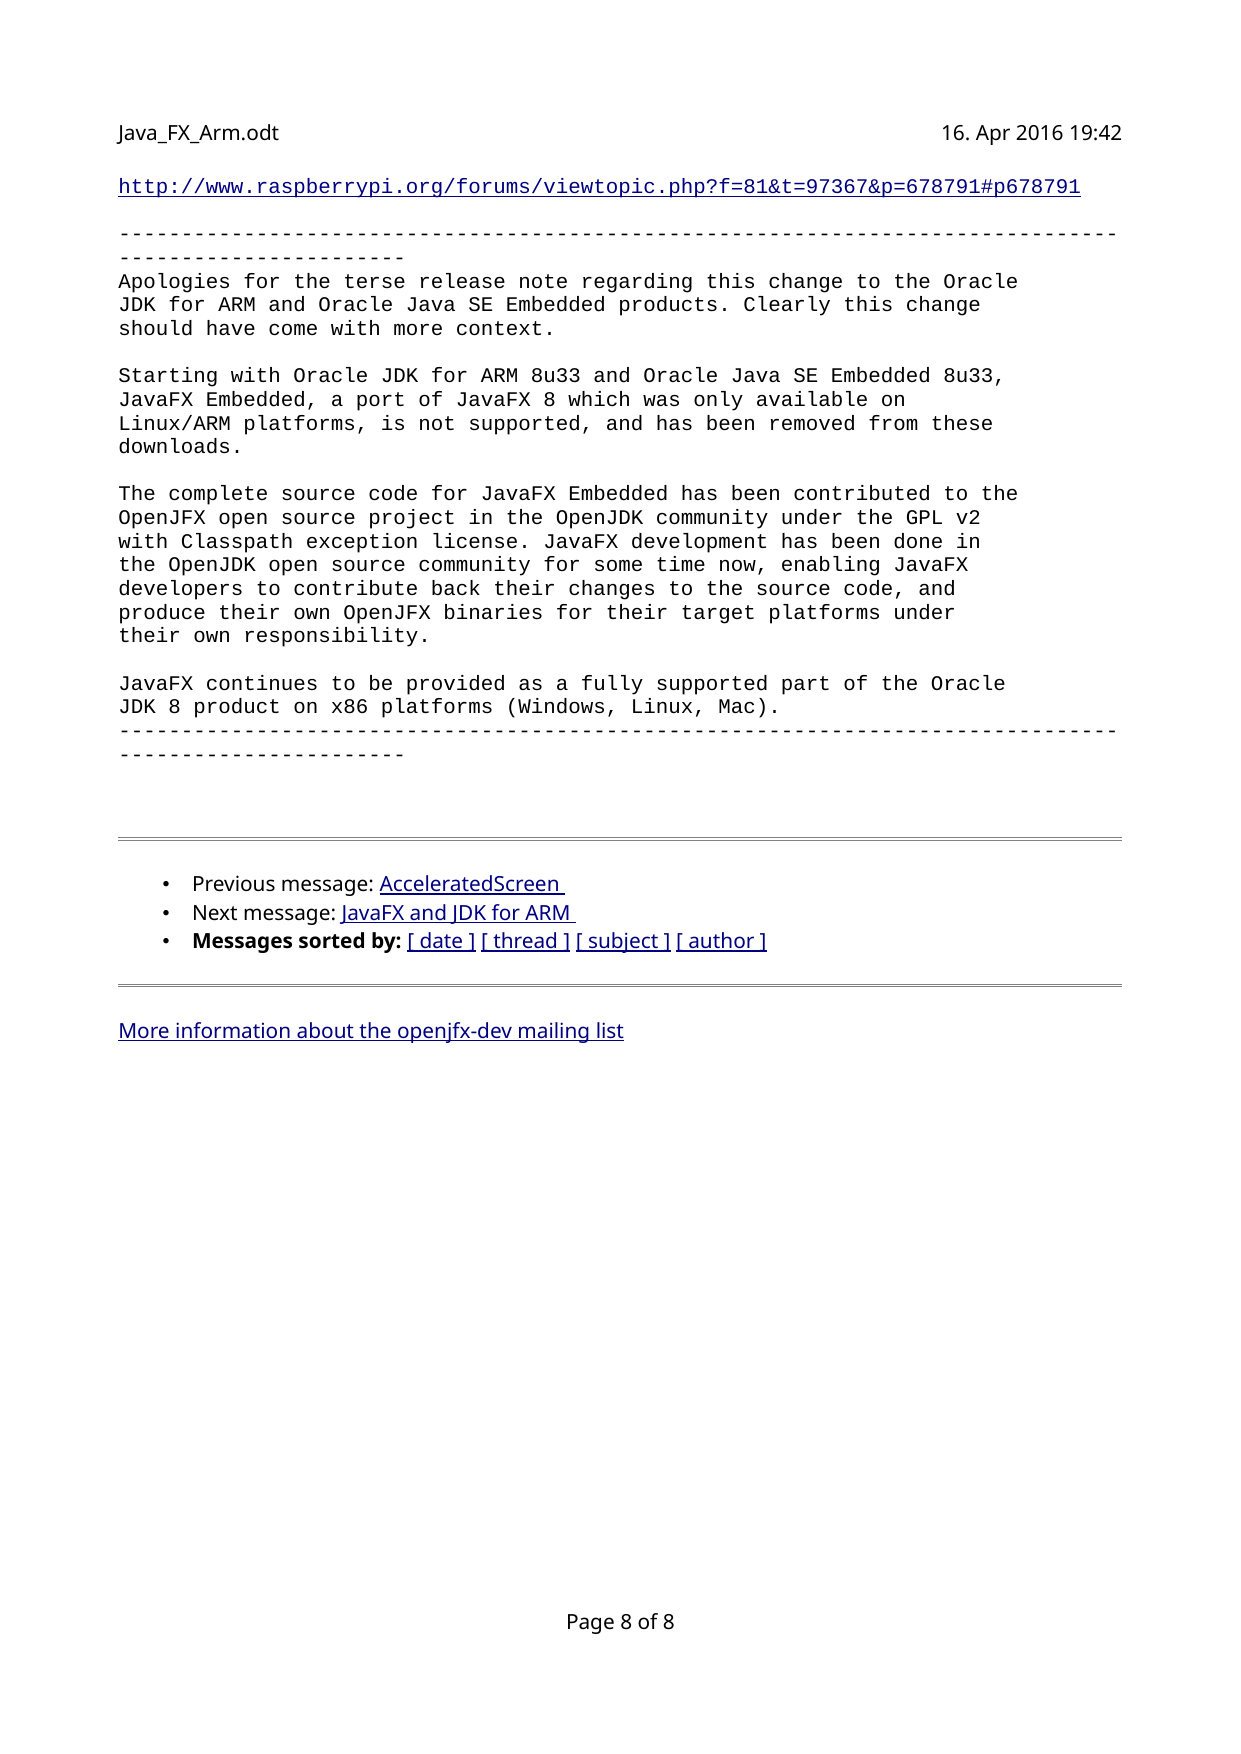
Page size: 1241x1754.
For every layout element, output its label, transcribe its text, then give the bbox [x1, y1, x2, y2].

text developers to contribute back their changes to the source code, and [118, 578, 1122, 602]
text JDK 8 product on x86 platforms (Windows, Linux, Mac). [118, 696, 1122, 720]
text produce their own OpenJFX binaries for their target platforms under [118, 602, 1122, 625]
text the OpenJDK open source community for some time now, enabling JavaFX [118, 554, 1122, 578]
text JavaFX Embedded, a port of JavaFX 8 which was only available on [118, 389, 1122, 412]
text The complete source code for JavaFX Embedded has been contributed to the [118, 483, 1122, 507]
text http://www.raspberrypi.org/forums/viewtopic.php?f=81&t=97367&p=678791#p678791 [118, 176, 1122, 200]
text should have come with more context. [118, 318, 1122, 342]
list Previous message: AcceleratedScreen [162, 869, 1122, 898]
text ------------------------------------------------------------------------------------------------------- [118, 720, 1122, 767]
text JavaFX continues to be provided as a fully supported part of the Oracle [118, 673, 1122, 696]
text Apologies for the terse release note regarding this change to the Oracle [118, 271, 1122, 294]
text More information about the openjfx-dev mailing list [118, 1016, 1122, 1044]
text downloads. [118, 436, 1122, 460]
text JDK for ARM and Oracle Java SE Embedded products. Clearly this change [118, 294, 1122, 318]
text ------------------------------------------------------------------------------------------------------- [118, 223, 1122, 271]
text Linux/ARM platforms, is not supported, and has been removed from these [118, 412, 1122, 436]
text their own responsibility. [118, 625, 1122, 649]
text Starting with Oracle JDK for ARM 8u33 and Oracle Java SE Embedded 8u33, [118, 365, 1122, 389]
text OpenJFX open source project in the OpenJDK community under the GPL v2 [118, 507, 1122, 531]
text with Classpath exception license. JavaFX development has been done in [118, 531, 1122, 554]
list Next message: JavaFX and JDK for ARM [162, 898, 1122, 926]
list Messages sorted by: [ date ] [ thread ] [ subject ] [ author ] [162, 926, 1122, 954]
